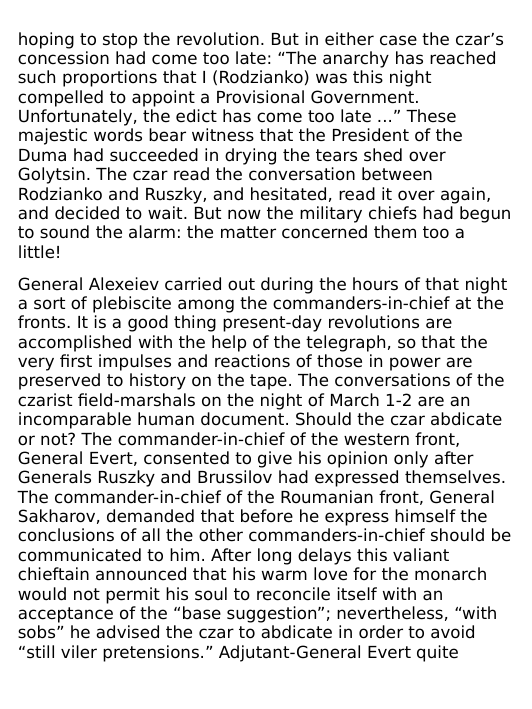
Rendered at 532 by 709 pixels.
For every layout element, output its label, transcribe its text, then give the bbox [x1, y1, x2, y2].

text General Alexeiev carried out during the hours of that night a sort of plebiscite among the commanders-in-chief at the fronts. It is a good thing present-day revolutions are accomplished with the help of the telegraph, so that the very first impulses and reactions of those in power are preserved to history on the tape. The conversations of the czarist field-marshals on the night of March 1-2 are an incomparable human document. Should the czar abdicate or not? The commander-in-chief of the western front, General Evert, consented to give his opinion only after Generals Ruszky and Brussilov had expressed themselves. The commander-in-chief of the Roumanian front, General Sakharov, demanded that before he express himself the conclusions of all the other commanders-in-chief should be communicated to him. After long delays this valiant chieftain announced that his warm love for the monarch would not permit his soul to reconcile itself with an acceptance of the “base suggestion”; nevertheless, “with sobs” he advised the czar to abdicate in order to avoid “still viler pretensions.” Adjutant-General Evert quite [18, 274, 514, 662]
text hoping to stop the revolution. But in either case the czar’s concession had come too late: “The anarchy has reached such proportions that I (Rodzianko) was this night compelled to appoint a Provisional Government. Unfortunately, the edict has come too late ...” These majestic words bear witness that the President of the Duma had succeeded in drying the tears shed over Golytsin. The czar read the conversation between Rodzianko and Ruszky, and hesitated, read it over again, and decided to wait. But now the military chiefs had begun to sound the alarm: the matter concerned them too a little! [18, 29, 514, 262]
